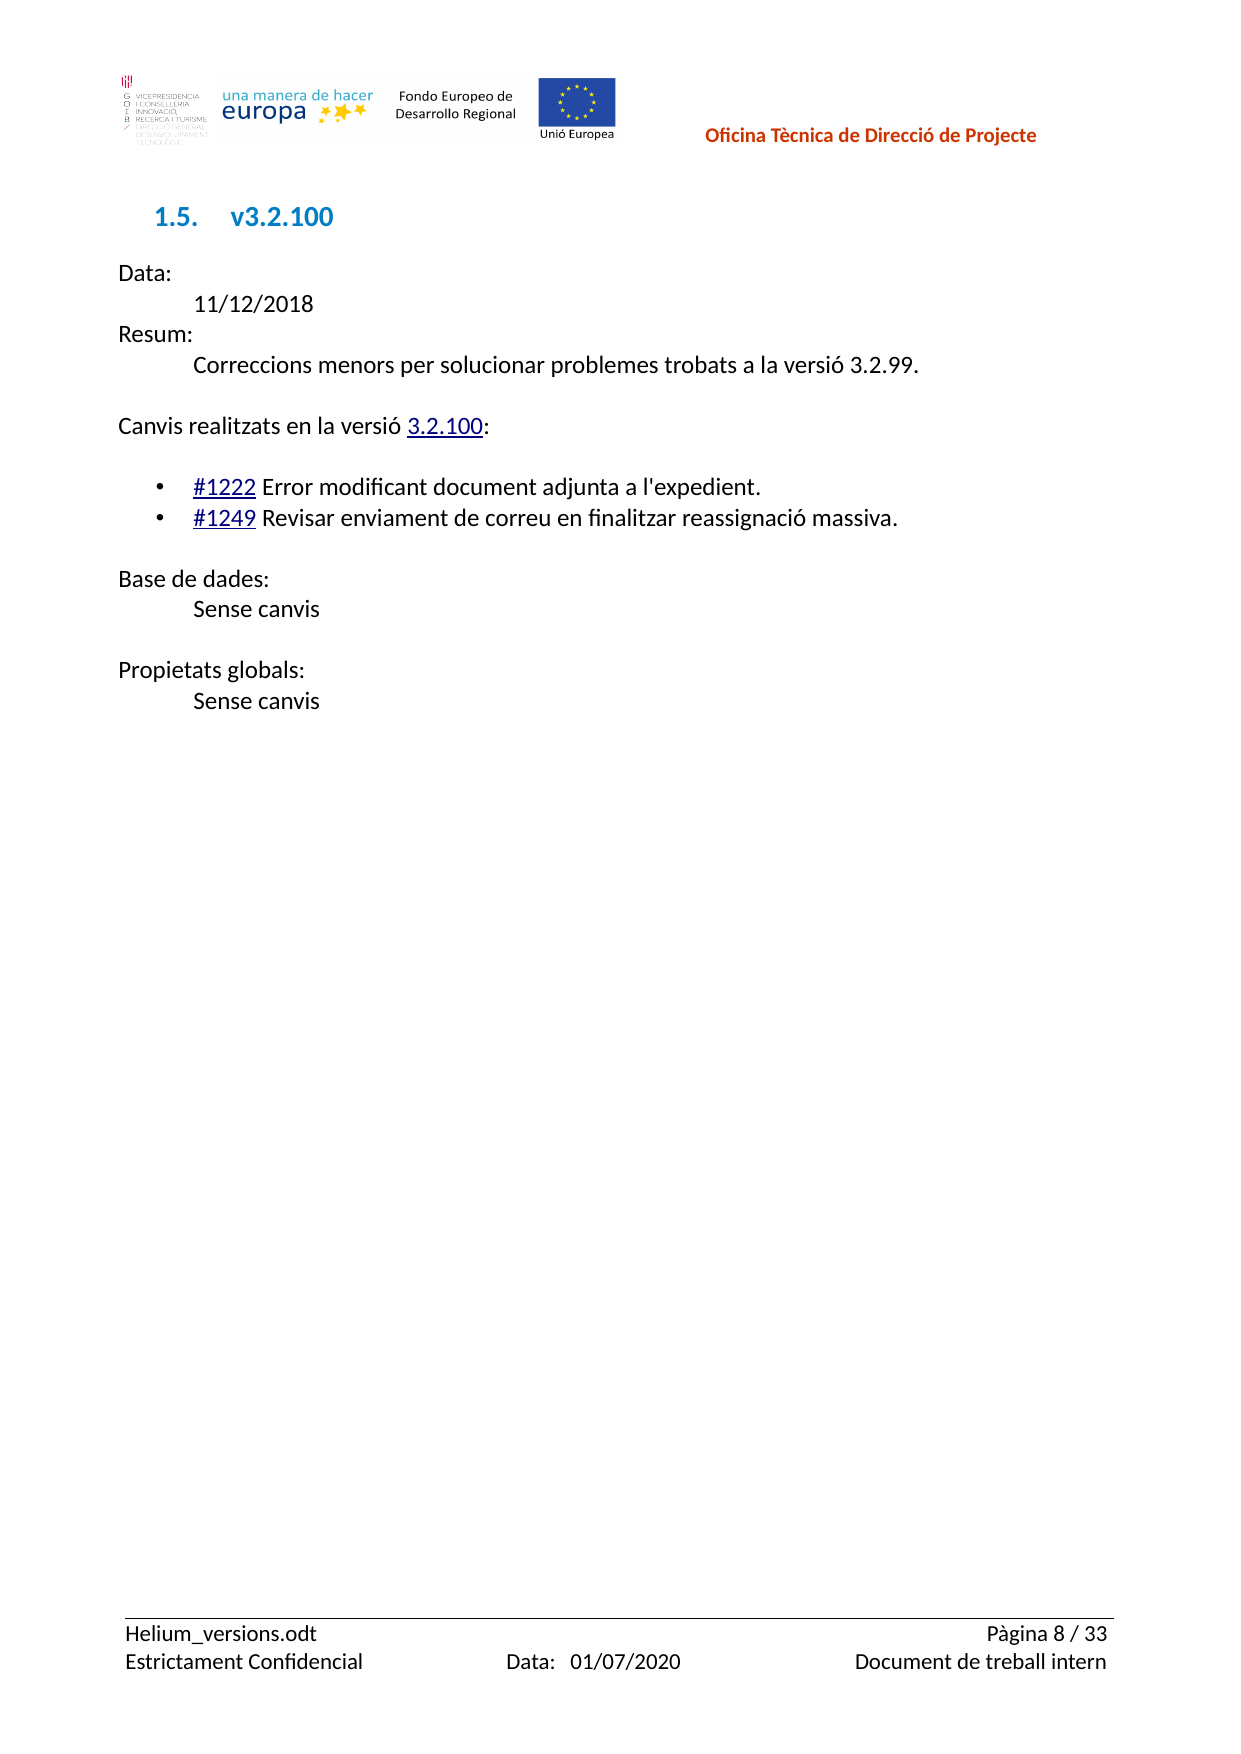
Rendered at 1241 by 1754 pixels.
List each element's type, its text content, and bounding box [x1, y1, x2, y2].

list #1249 Revisar enviament de correu en finalitzar reassignació massiva. [156, 502, 1122, 532]
text Propietats globals: [118, 654, 1122, 685]
list #1222 Error modificant document adjunta a l'expedient. [156, 471, 1122, 502]
text Sense canvis [118, 593, 1122, 624]
text Base de dades: [118, 563, 1122, 593]
picture [118, 73, 213, 147]
text Resum: [118, 319, 1122, 349]
text Sense canvis [118, 685, 1122, 715]
subtitle v3.2.100 [153, 198, 1122, 234]
text 11/12/2018 [118, 288, 1122, 319]
picture [219, 73, 621, 147]
text Canvis realitzats en la versió 3.2.100: [118, 410, 1122, 441]
text Data: [118, 258, 1122, 288]
text Correccions menors per solucionar problemes trobats a la versió 3.2.99. [118, 349, 1122, 380]
